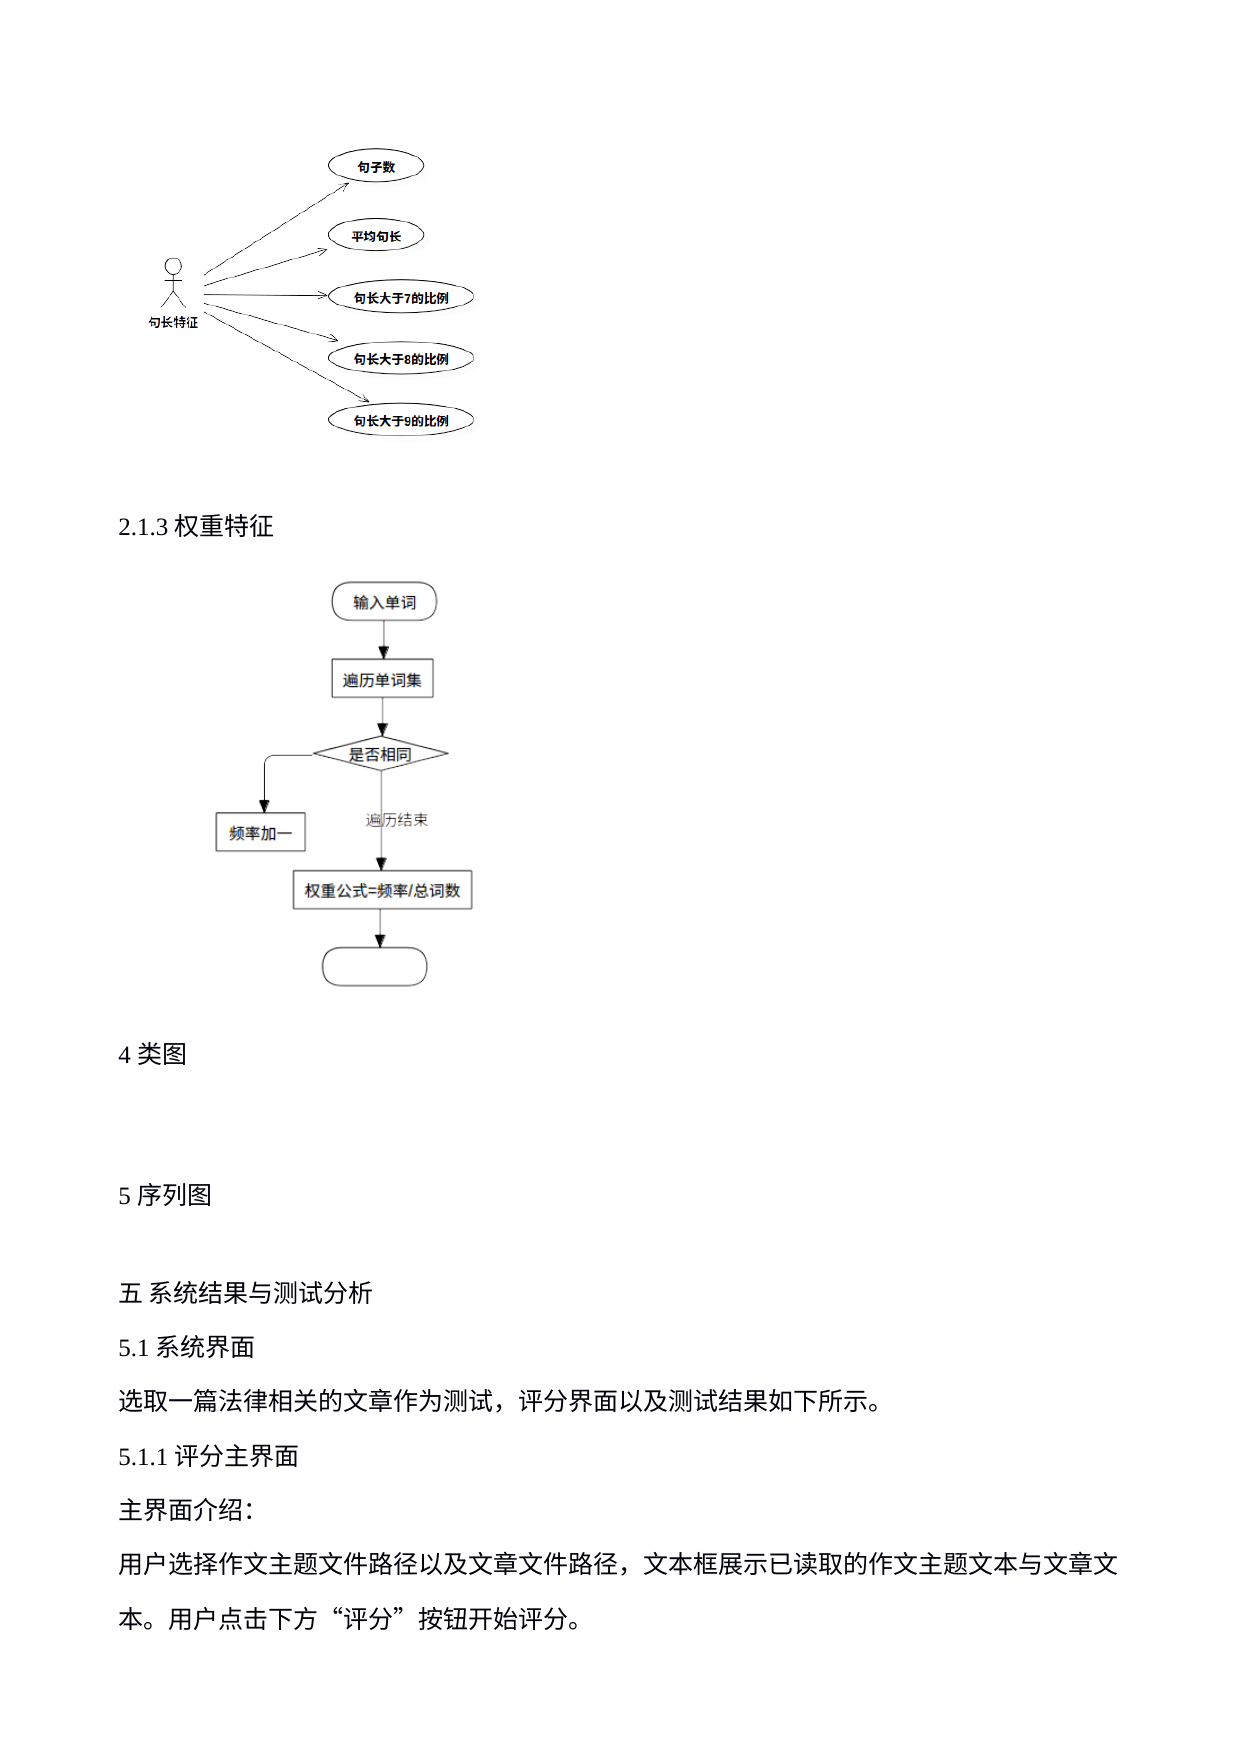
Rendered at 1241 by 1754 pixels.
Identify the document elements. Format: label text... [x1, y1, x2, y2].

text 4 类图 [118, 1035, 1122, 1071]
text 5.1.1 评分主界面 [118, 1436, 1122, 1472]
text 5.1 系统界面 [118, 1327, 1122, 1364]
picture [133, 138, 483, 445]
text 5 序列图 [118, 1176, 1122, 1212]
text 用户选择作文主题文件路径以及文章文件路径，文本框展示已读取的作文主题文本与文章文本。用户点击下方“评分”按钮开始评分。 [118, 1545, 1122, 1636]
text 2.1.3 权重特征 [118, 506, 1122, 542]
picture [203, 570, 483, 998]
text 选取一篇法律相关的文章作为测试，评分界面以及测试结果如下所示。 [118, 1382, 1122, 1418]
text 主界面介绍： [118, 1491, 1122, 1527]
text 五 系统结果与测试分析 [118, 1273, 1122, 1309]
